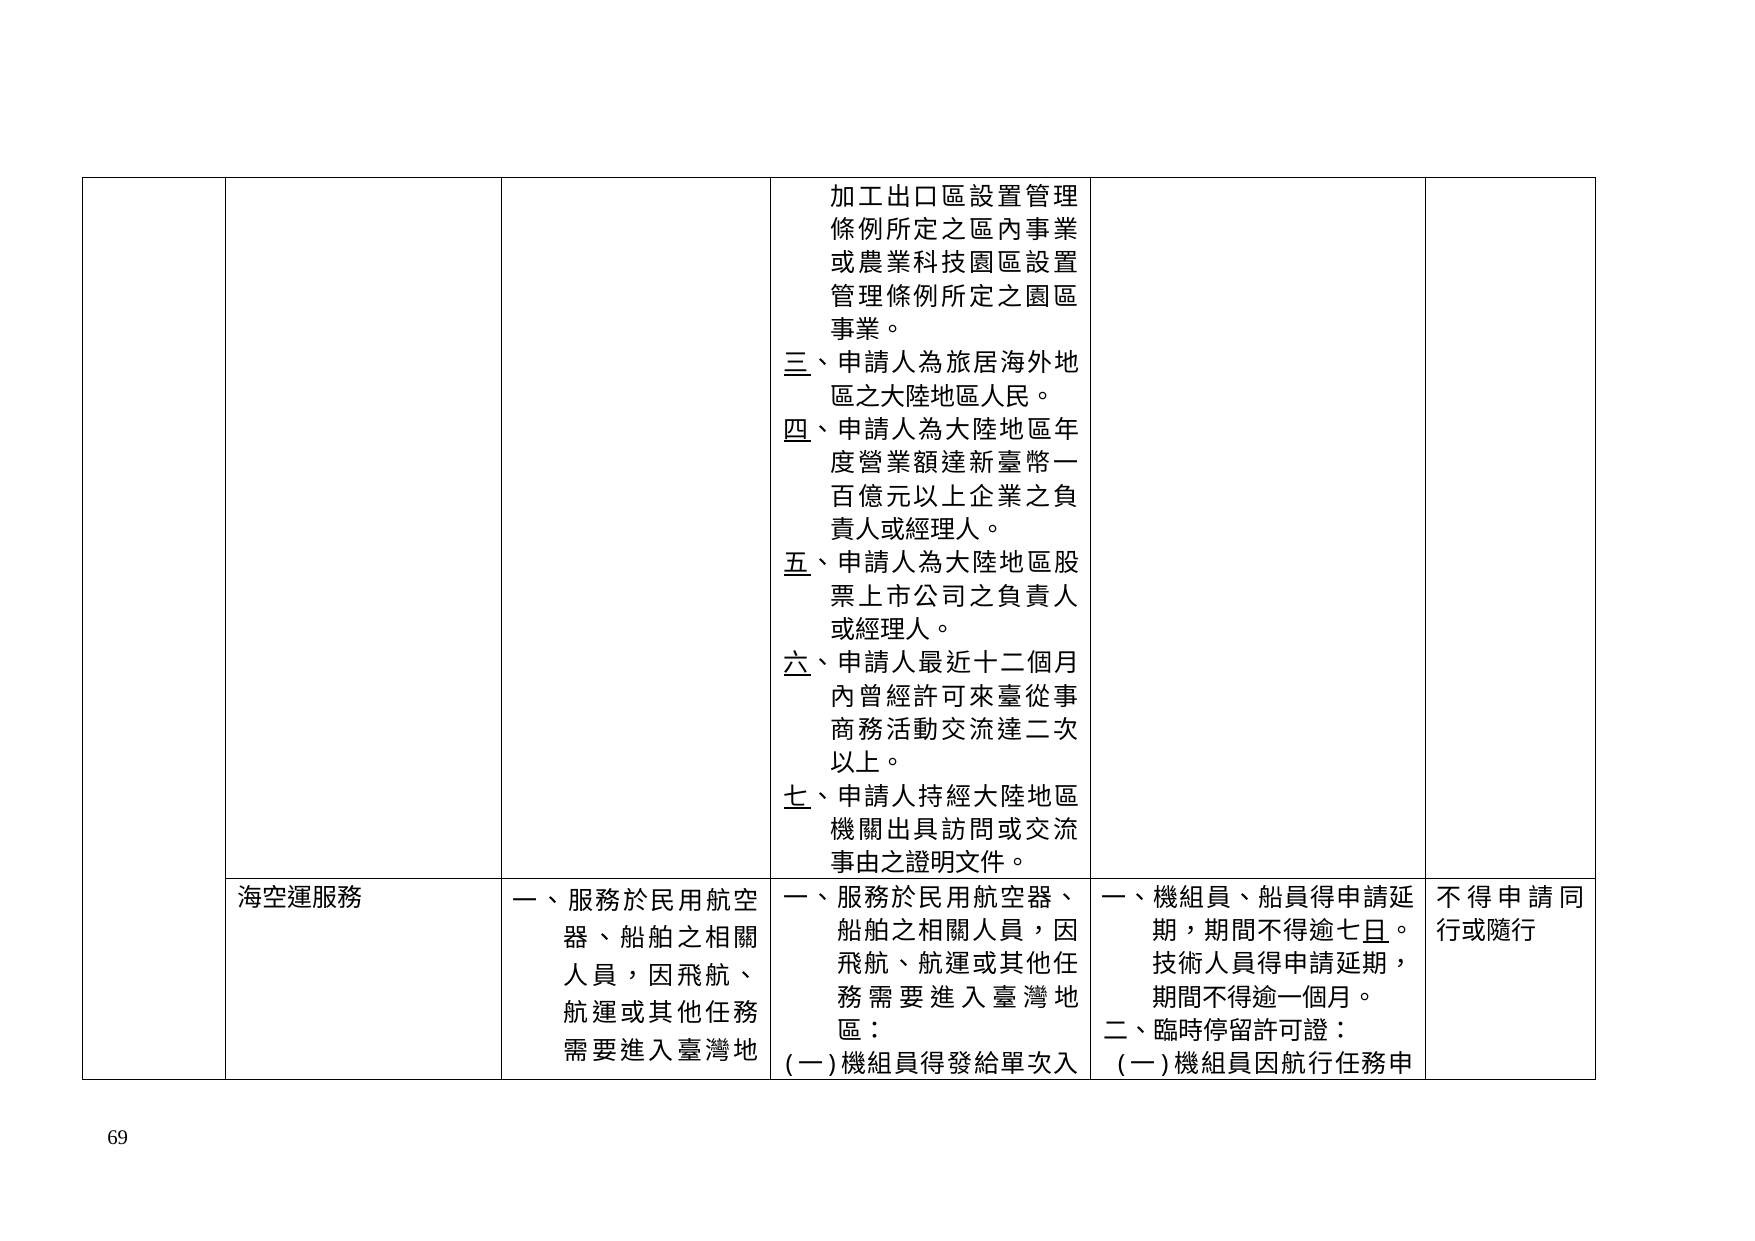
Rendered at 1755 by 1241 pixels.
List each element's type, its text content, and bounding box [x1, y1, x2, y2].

table_cell [1091, 178, 1425, 878]
table_cell 不得申請同行或隨行 [1426, 879, 1595, 1079]
table_cell 加工出口區設置管理條例所定之區內事業或農業科技園區設置管理條例所定之園區事業。 三、申請人為旅居海外地區之大陸地區人民。 四、申請人為大陸地區年度營業額達新臺幣一百億元以上企業之負責人或經理人。 五、申請人為大陸地區股票上市公司之負責人或經理人。 六、申請人最近十二個月內曾經許可來臺從事商務活動交流達二次以上。 七、申請人持經大陸地區機關出具訪問或交流事由之證明文件。 [771, 178, 1090, 878]
table_cell [502, 178, 770, 878]
table_cell 一、服務於民用航空器、船舶之相關人員，因飛航、航運或其他任務需要進入臺灣地 [502, 879, 770, 1079]
table_cell 一、機組員、船員得申請延期，期間不得逾七日。技術人員得申請延期，期間不得逾一個月。 二、臨時停留許可證： (一)機組員因航行任務申 [1091, 879, 1425, 1079]
table_cell 海空運服務 [226, 879, 501, 1079]
table_cell [226, 178, 501, 878]
table_cell [1426, 178, 1595, 878]
table_cell 一、服務於民用航空器、船舶之相關人員，因飛航、航運或其他任務需要進入臺灣地區： (一)機組員得發給單次入 [771, 879, 1090, 1079]
table_cell [83, 178, 225, 1079]
